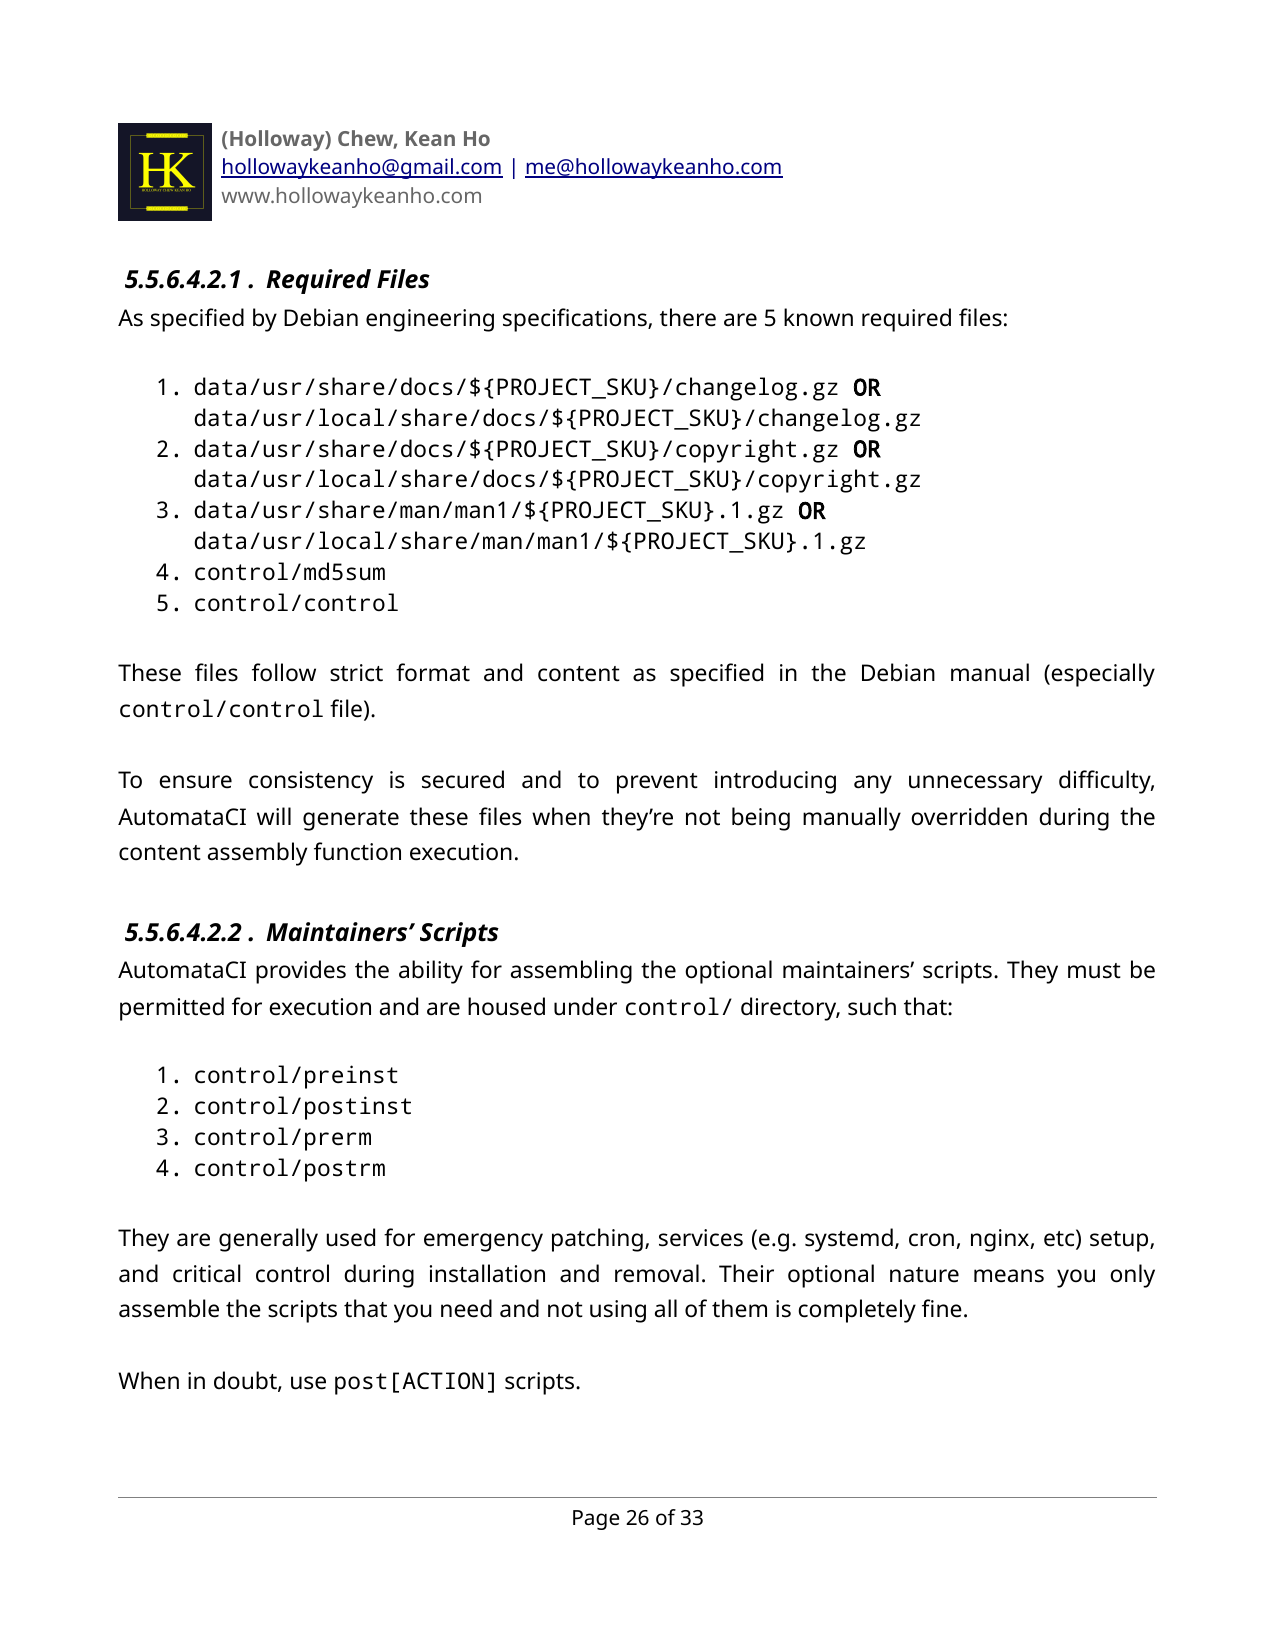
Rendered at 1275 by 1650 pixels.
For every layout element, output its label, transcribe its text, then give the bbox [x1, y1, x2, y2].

list control/prerm [156, 1124, 1157, 1151]
text As specified by Debian engineering specifications, there are 5 known required files: [118, 302, 1157, 333]
text AutomataCI provides the ability for assembling the optional maintainers’ scripts. They must be permitted for execution and are housed under control/ directory, such that: [118, 954, 1157, 1022]
list control/preinst [156, 1062, 1157, 1089]
text When in doubt, use post[ACTION] scripts. [118, 1365, 1157, 1397]
text To ensure consistency is secured and to prevent introducing any unnecessary difficulty, AutomataCI will generate these files when they’re not being manually overridden during the content assembly function execution. [118, 764, 1157, 868]
list data/usr/share/docs/${PROJECT_SKU}/copyright.gz OR data/usr/local/share/docs/${PROJECT_SKU}/copyright.gz [156, 436, 1157, 493]
text These files follow strict format and content as specified in the Debian manual (especially control/control file). [118, 657, 1157, 724]
list control/control [156, 590, 1157, 617]
list control/postinst [156, 1093, 1157, 1120]
text They are generally used for emergency patching, services (e.g. systemd, cron, nginx, etc) setup, and critical control during installation and removal. Their optional nature means you only assemble the scripts that you need and not using all of them is completely fine. [118, 1222, 1157, 1325]
subtitle Maintainers’ Scripts [118, 914, 1157, 948]
list data/usr/share/man/man1/${PROJECT_SKU}.1.gz OR data/usr/local/share/man/man1/${PROJECT_SKU}.1.gz [156, 497, 1157, 555]
subtitle Required Files [118, 262, 1157, 296]
list data/usr/share/docs/${PROJECT_SKU}/changelog.gz OR data/usr/local/share/docs/${PROJECT_SKU}/changelog.gz [156, 374, 1157, 432]
list control/postrm [156, 1155, 1157, 1182]
picture [118, 123, 212, 221]
list control/md5sum [156, 559, 1157, 586]
